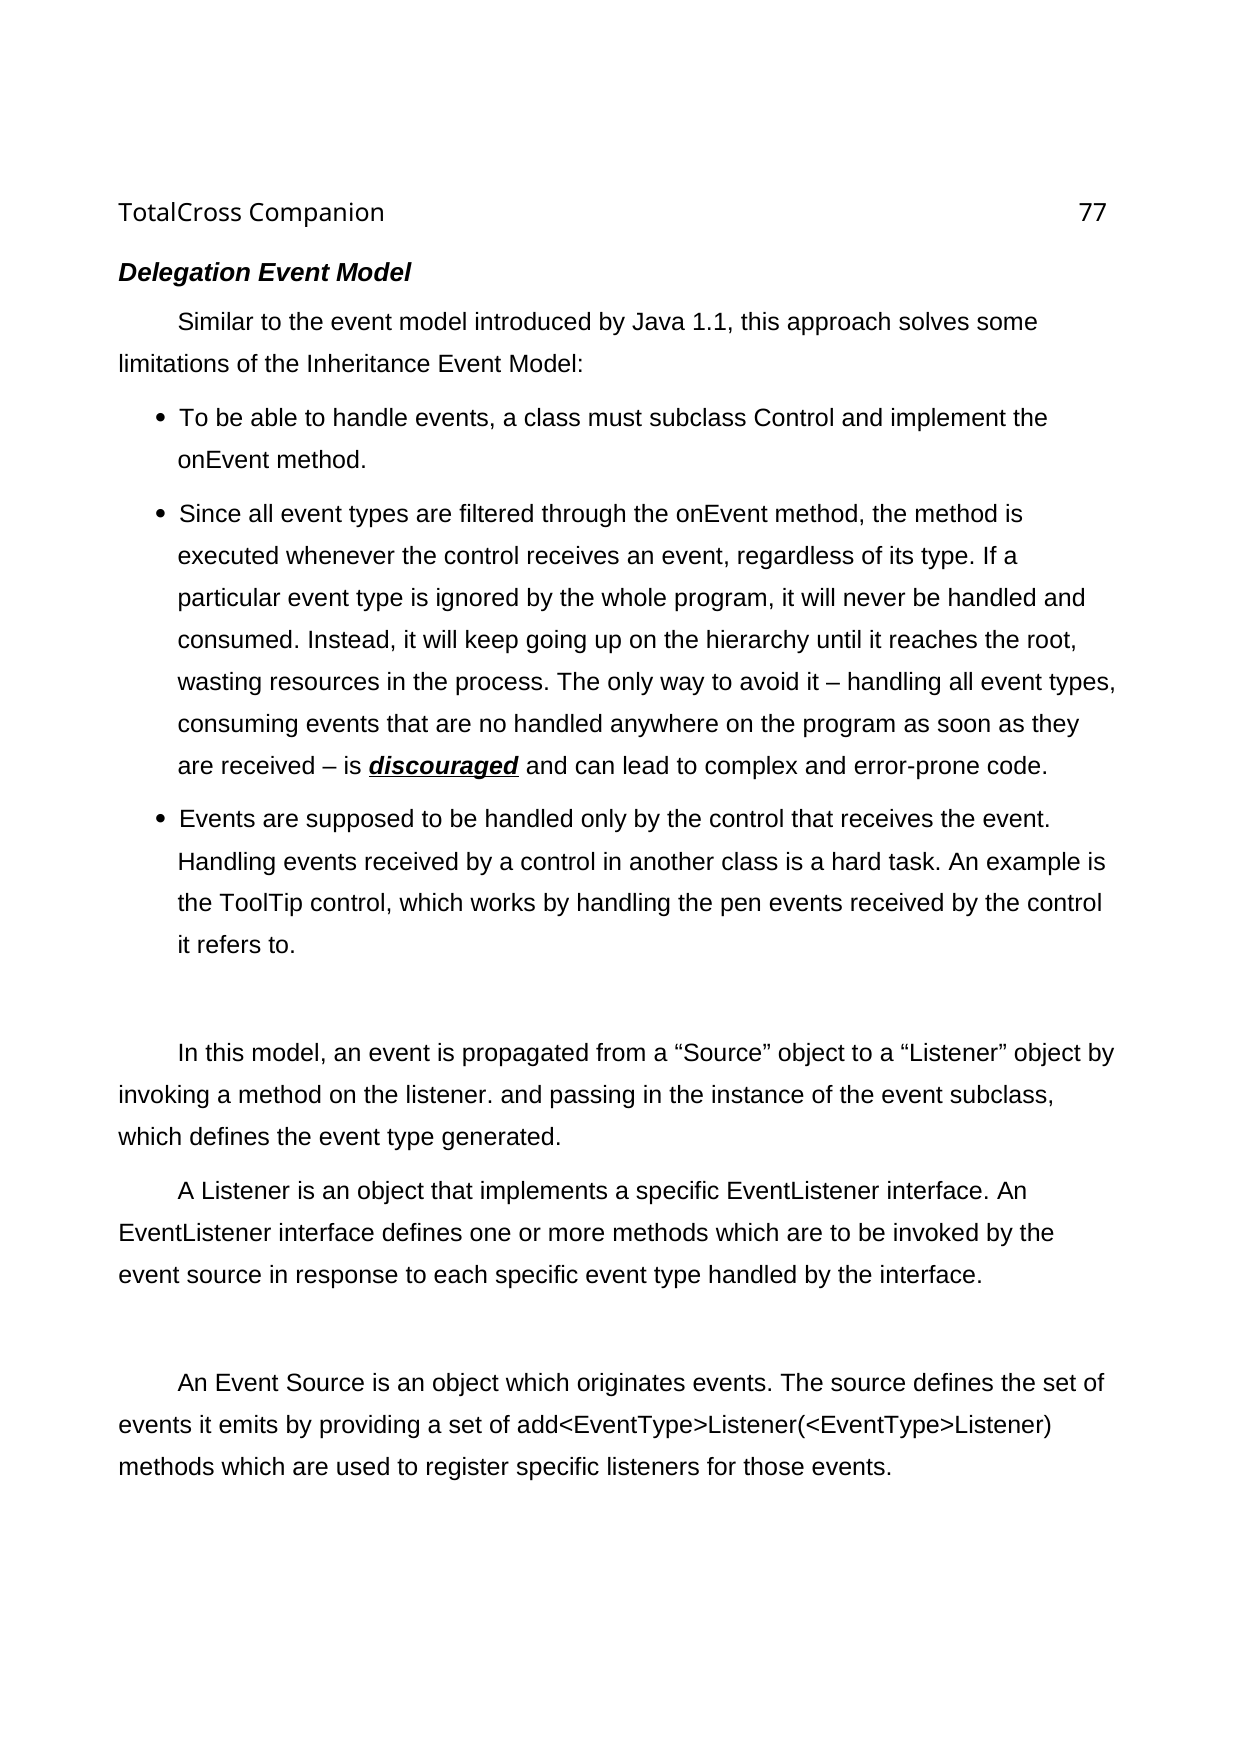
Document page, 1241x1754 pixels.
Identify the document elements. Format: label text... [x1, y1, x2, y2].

text Similar to the event model introduced by Java 1.1, this approach solves some limitations of the Inheritance Event Model: [118, 308, 1122, 378]
text A Listener is an object that implements a specific EventListener interface. An EventListener interface defines one or more methods which are to be invoked by the event source in response to each specific event type handled by the interface. [118, 1177, 1122, 1289]
subtitle Delegation Event Model [118, 258, 1122, 287]
text In this model, an event is propagated from a “Source” object to a “Listener” object by invoking a method on the listener. and passing in the instance of the event subclass, which defines the event type generated. [118, 1039, 1122, 1151]
list Events are supposed to be handled only by the control that receives the event. Handling events received by a control in another class is a hard task. An example is the ToolTip control, which works by handling the pen events received by the control it refers to. [156, 805, 1122, 959]
text An Event Source is an object which originates events. The source defines the set of events it emits by providing a set of add<EventType>Listener(<EventType>Listener) methods which are used to register specific listeners for those events. [118, 1368, 1122, 1481]
list To be able to handle events, a class must subclass Control and implement the onEvent method. [156, 404, 1122, 474]
list Since all event types are filtered through the onEvent method, the method is executed whenever the control receives an event, regardless of its type. If a particular event type is ignored by the whole program, it will never be handled and consumed. Instead, it will keep going up on the hierarchy until it reaches the root, wasting resources in the process. The only way to avoid it – handling all event types, consuming events that are no handled anywhere on the program as soon as they are received – is discouraged and can lead to complex and error-prone code. [156, 500, 1122, 779]
